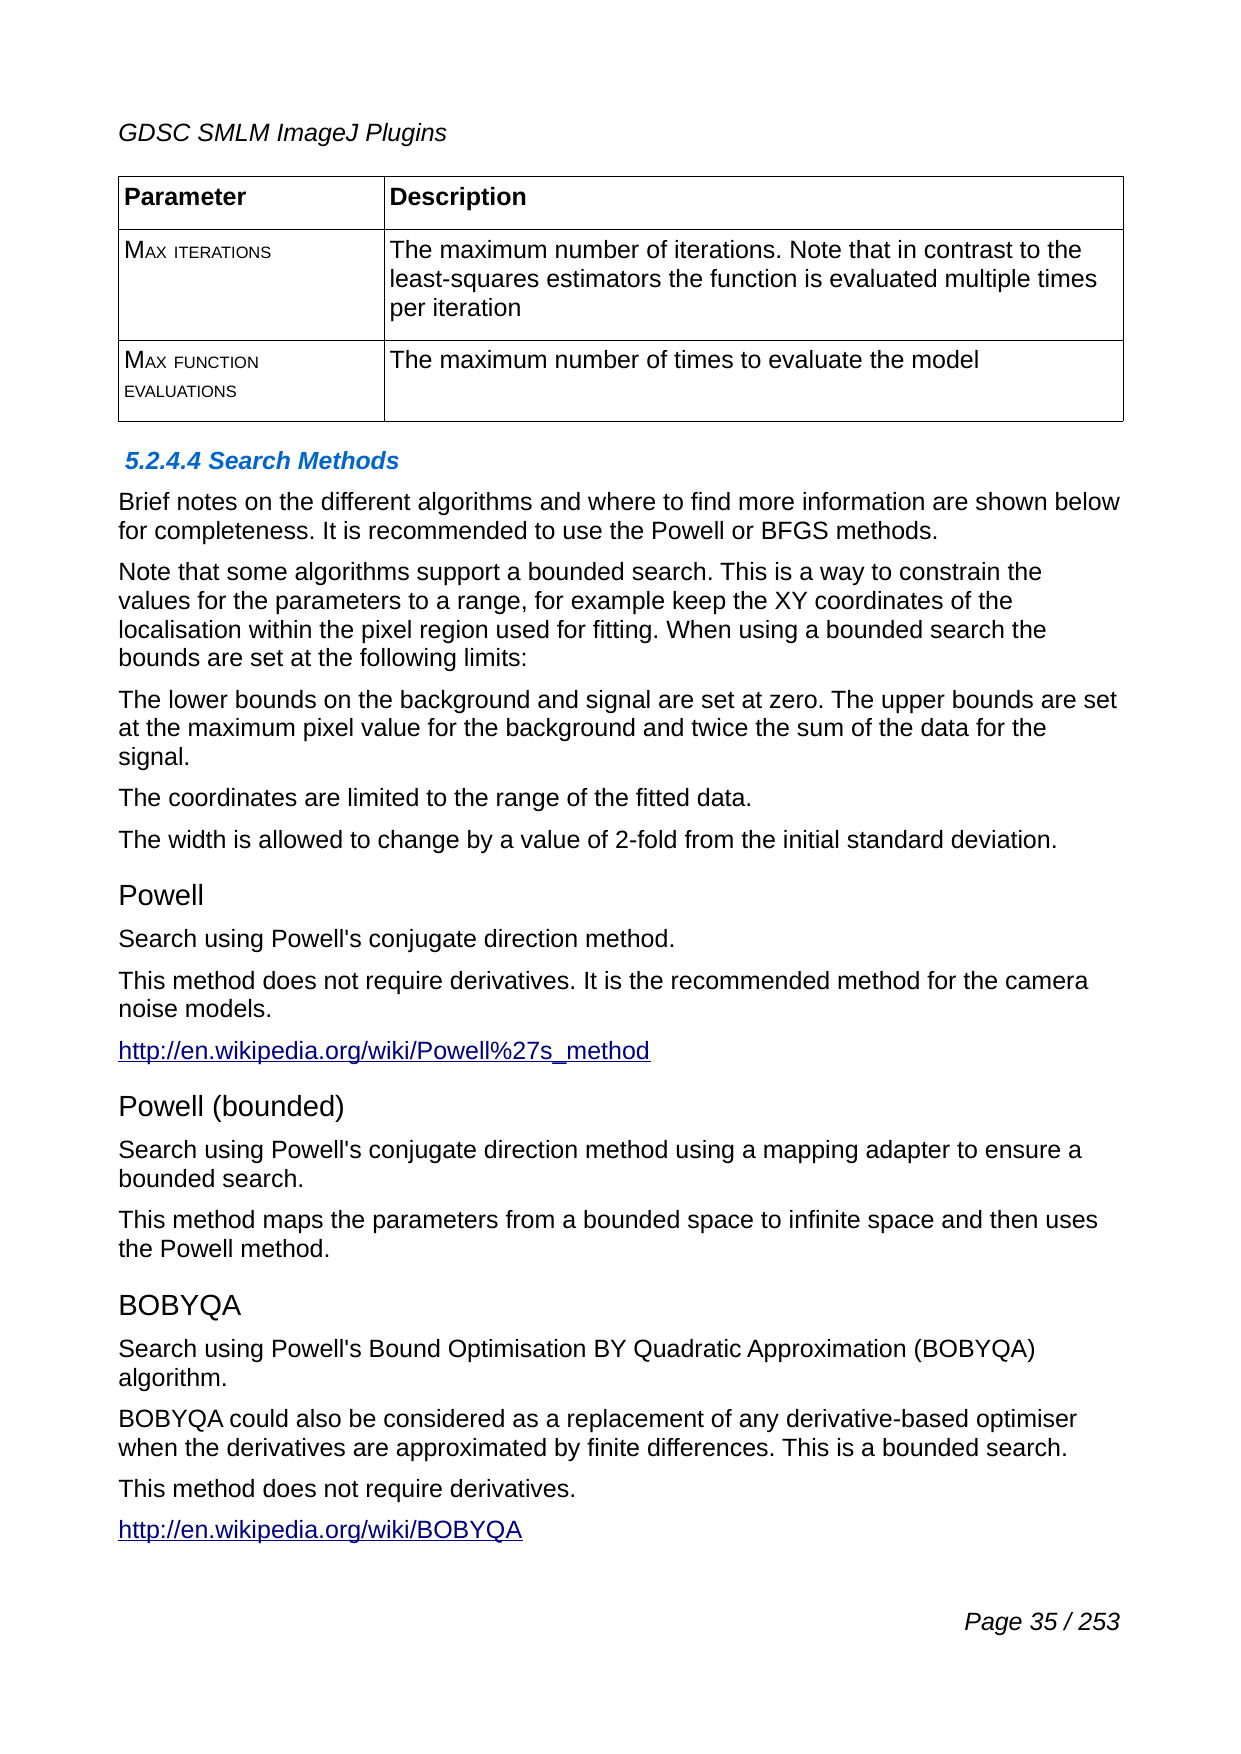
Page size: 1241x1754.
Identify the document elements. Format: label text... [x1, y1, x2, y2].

text This method does not require derivatives. [118, 1474, 1122, 1503]
table_cell Max function evaluations [119, 341, 384, 421]
subtitle BOBYQA [118, 1288, 1122, 1322]
text BOBYQA could also be considered as a replacement of any derivative-based optimiser when the derivatives are approximated by finite differences. This is a bounded search. [118, 1404, 1122, 1462]
text The lower bounds on the background and signal are set at zero. The upper bounds are set at the maximum pixel value for the background and twice the sum of the data for the signal. [118, 685, 1122, 771]
text Brief notes on the different algorithms and where to find more information are shown below for completeness. It is recommended to use the Powell or BFGS methods. [118, 487, 1122, 545]
text Search using Powell's conjugate direction method using a mapping adapter to ensure a bounded search. [118, 1136, 1122, 1193]
text http://en.wikipedia.org/wiki/BOBYQA [118, 1515, 1122, 1544]
table_header Parameter [119, 177, 384, 229]
text http://en.wikipedia.org/wiki/Powell%27s_method [118, 1036, 1122, 1064]
text The coordinates are limited to the range of the fitted data. [118, 783, 1122, 812]
text This method does not require derivatives. It is the recommended method for the camera noise models. [118, 966, 1122, 1023]
table_cell The maximum number of iterations. Note that in contrast to the least-squares estimators the function is evaluated multiple times per iteration [385, 230, 1123, 339]
text Search using Powell's conjugate direction method. [118, 924, 1122, 953]
text The width is allowed to change by a value of 2-fold from the initial standard deviation. [118, 825, 1122, 853]
text Search using Powell's Bound Optimisation BY Quadratic Approximation (BOBYQA) algorithm. [118, 1334, 1122, 1392]
subtitle Powell (bounded) [118, 1089, 1122, 1123]
text This method maps the parameters from a bounded space to infinite space and then uses the Powell method. [118, 1206, 1122, 1263]
table_cell The maximum number of times to evaluate the model [385, 341, 1123, 421]
table_header Description [385, 177, 1123, 229]
text Note that some algorithms support a bounded search. This is a way to constrain the values for the parameters to a range, for example keep the XY coordinates of the localisation within the pixel region used for fitting. When using a bounded search the bounds are set at the following limits: [118, 557, 1122, 672]
subtitle Search Methods [118, 446, 1122, 475]
subtitle Powell [118, 878, 1122, 912]
table_cell Max iterations [119, 230, 384, 339]
